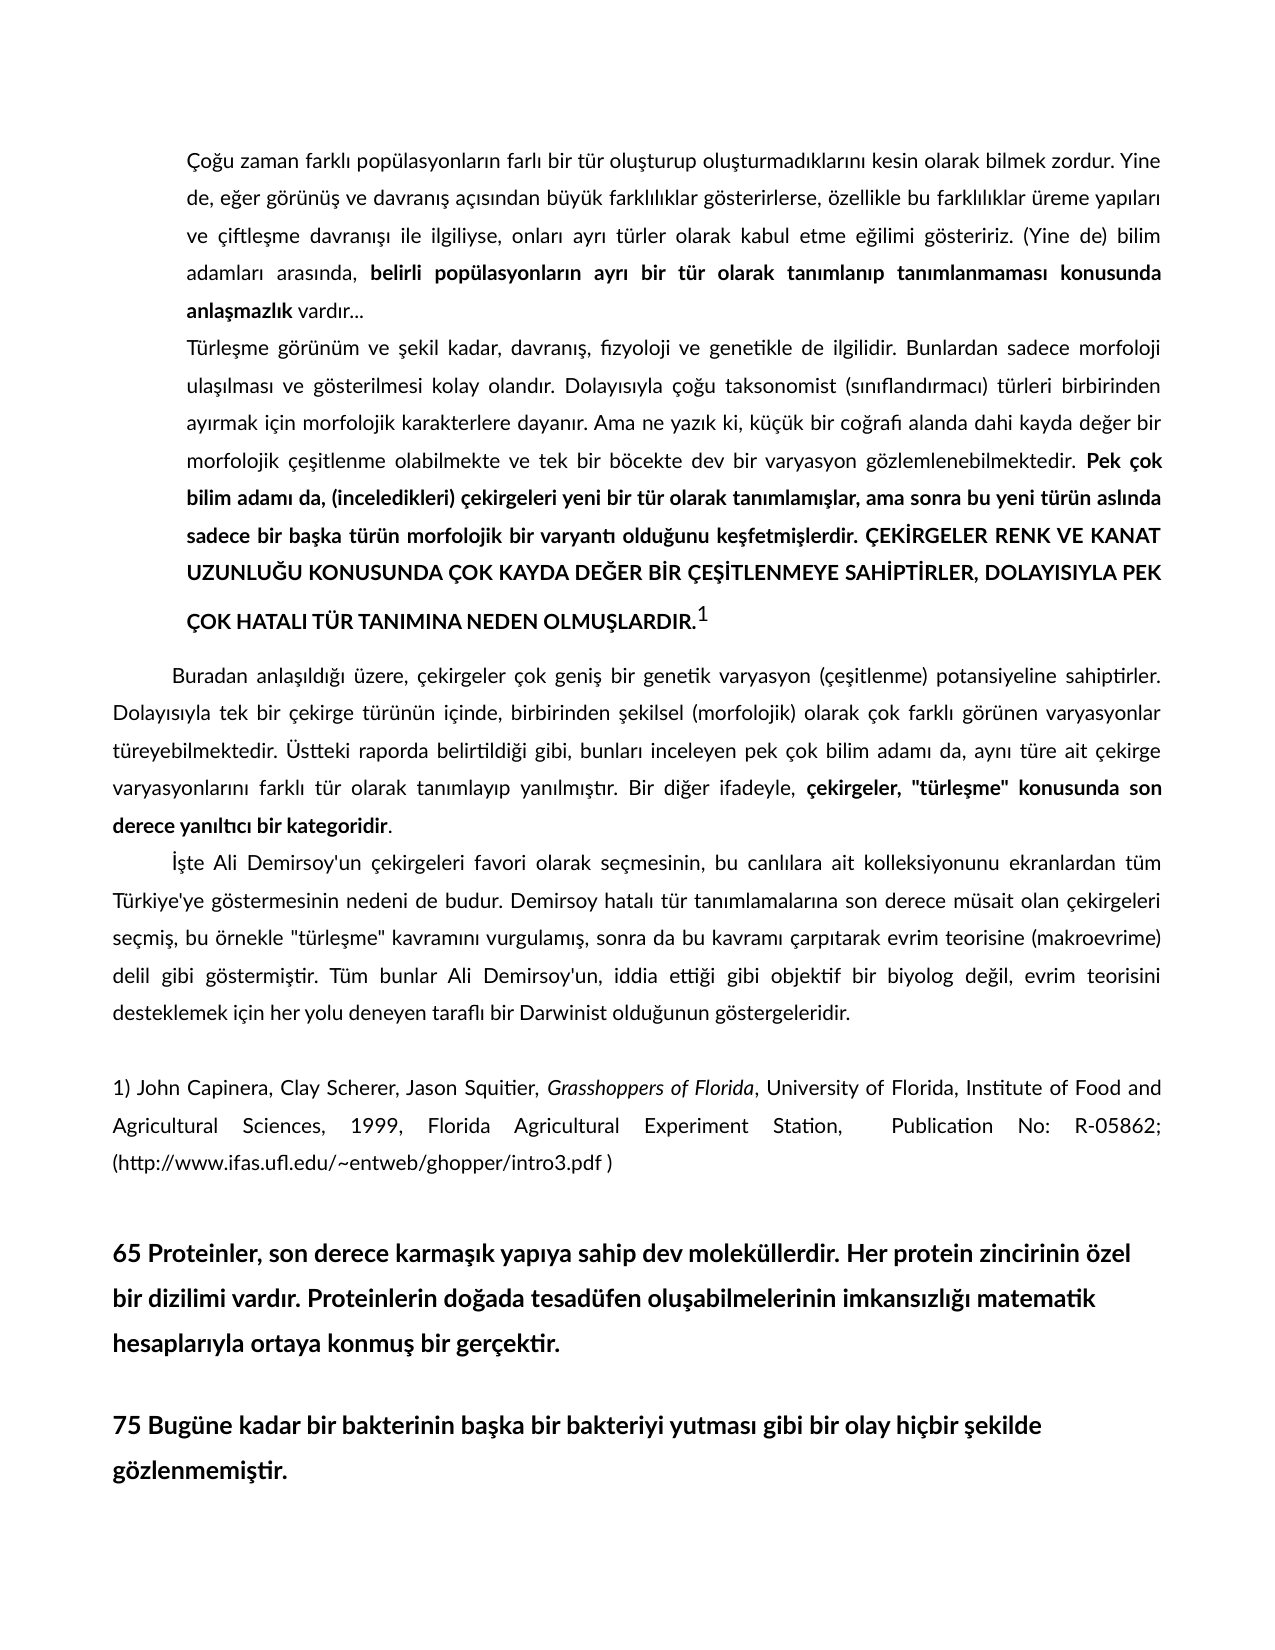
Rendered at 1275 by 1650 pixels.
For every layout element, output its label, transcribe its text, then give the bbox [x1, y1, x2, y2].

text 1) John Capinera, Clay Scherer, Jason Squitier, Grasshoppers of Florida, University of Florida, Institute of Food and Agricultural Sciences, 1999, Florida Agricultural Experiment Station, Publication No: R-05862; (http://www.ifas.ufl.edu/~entweb/ghopper/intro3.pdf ) [112, 1075, 1162, 1175]
text 65 Proteinler, son derece karmaşık yapıya sahip dev moleküllerdir. Her protein zincirinin özel bir dizilimi vardır. Proteinlerin doğada tesadüfen oluşabilmelerinin imkansızlığı matematik hesaplarıyla ortaya konmuş bir gerçektir. [112, 1238, 1162, 1358]
text İşte Ali Demirsoy'un çekirgeleri favori olarak seçmesinin, bu canlılara ait kolleksiyonunu ekranlardan tüm Türkiye'ye göstermesinin nedeni de budur. Demirsoy hatalı tür tanımlamalarına son derece müsait olan çekirgeleri seçmiş, bu örnekle "türleşme" kavramını vurgulamış, sonra da bu kavramı çarpıtarak evrim teorisine (makroevrime) delil gibi göstermiştir. Tüm bunlar Ali Demirsoy'un, iddia ettiği gibi objektif bir biyolog değil, evrim teorisini desteklemek için her yolu deneyen taraflı bir Darwinist olduğunun göstergeleridir. [112, 850, 1162, 1025]
text Çoğu zaman farklı popülasyonların farlı bir tür oluşturup oluşturmadıklarını kesin olarak bilmek zordur. Yine de, eğer görünüş ve davranış açısından büyük farklılıklar gösterirlerse, özellikle bu farklılıklar üreme yapıları ve çiftleşme davranışı ile ilgiliyse, onları ayrı türler olarak kabul etme eğilimi gösteririz. (Yine de) bilim adamları arasında, belirli popülasyonların ayrı bir tür olarak tanımlanıp tanımlanmaması konusunda anlaşmazlık vardır... [186, 148, 1162, 323]
text Buradan anlaşıldığı üzere, çekirgeler çok geniş bir genetik varyasyon (çeşitlenme) potansiyeline sahiptirler. Dolayısıyla tek bir çekirge türünün içinde, birbirinden şekilsel (morfolojik) olarak çok farklı görünen varyasyonlar türeyebilmektedir. Üstteki raporda belirtildiği gibi, bunları inceleyen pek çok bilim adamı da, aynı türe ait çekirge varyasyonlarını farklı tür olarak tanımlayıp yanılmıştır. Bir diğer ifadeyle, çekirgeler, "türleşme" konusunda son derece yanıltıcı bir kategoridir. [112, 663, 1162, 838]
text 75 Bugüne kadar bir bakterinin başka bir bakteriyi yutması gibi bir olay hiçbir şekilde gözlenmemiştir. [112, 1410, 1162, 1485]
text Türleşme görünüm ve şekil kadar, davranış, fizyoloji ve genetikle de ilgilidir. Bunlardan sadece morfoloji ulaşılması ve gösterilmesi kolay olandır. Dolayısıyla çoğu taksonomist (sınıflandırmacı) türleri birbirinden ayırmak için morfolojik karakterlere dayanır. Ama ne yazık ki, küçük bir coğrafi alanda dahi kayda değer bir morfolojik çeşitlenme olabilmekte ve tek bir böcekte dev bir varyasyon gözlemlenebilmektedir. Pek çok bilim adamı da, (inceledikleri) çekirgeleri yeni bir tür olarak tanımlamışlar, ama sonra bu yeni türün aslında sadece bir başka türün morfolojik bir varyantı olduğunu keşfetmişlerdir. ÇEKİRGELER RENK VE KANAT UZUNLUĞU KONUSUNDA ÇOK KAYDA DEĞER BİR ÇEŞİTLENMEYE SAHİPTİRLER, DOLAYISIYLA PEK ÇOK HATALI TÜR TANIMINA NEDEN OLMUŞLARDIR.1 [186, 335, 1162, 634]
